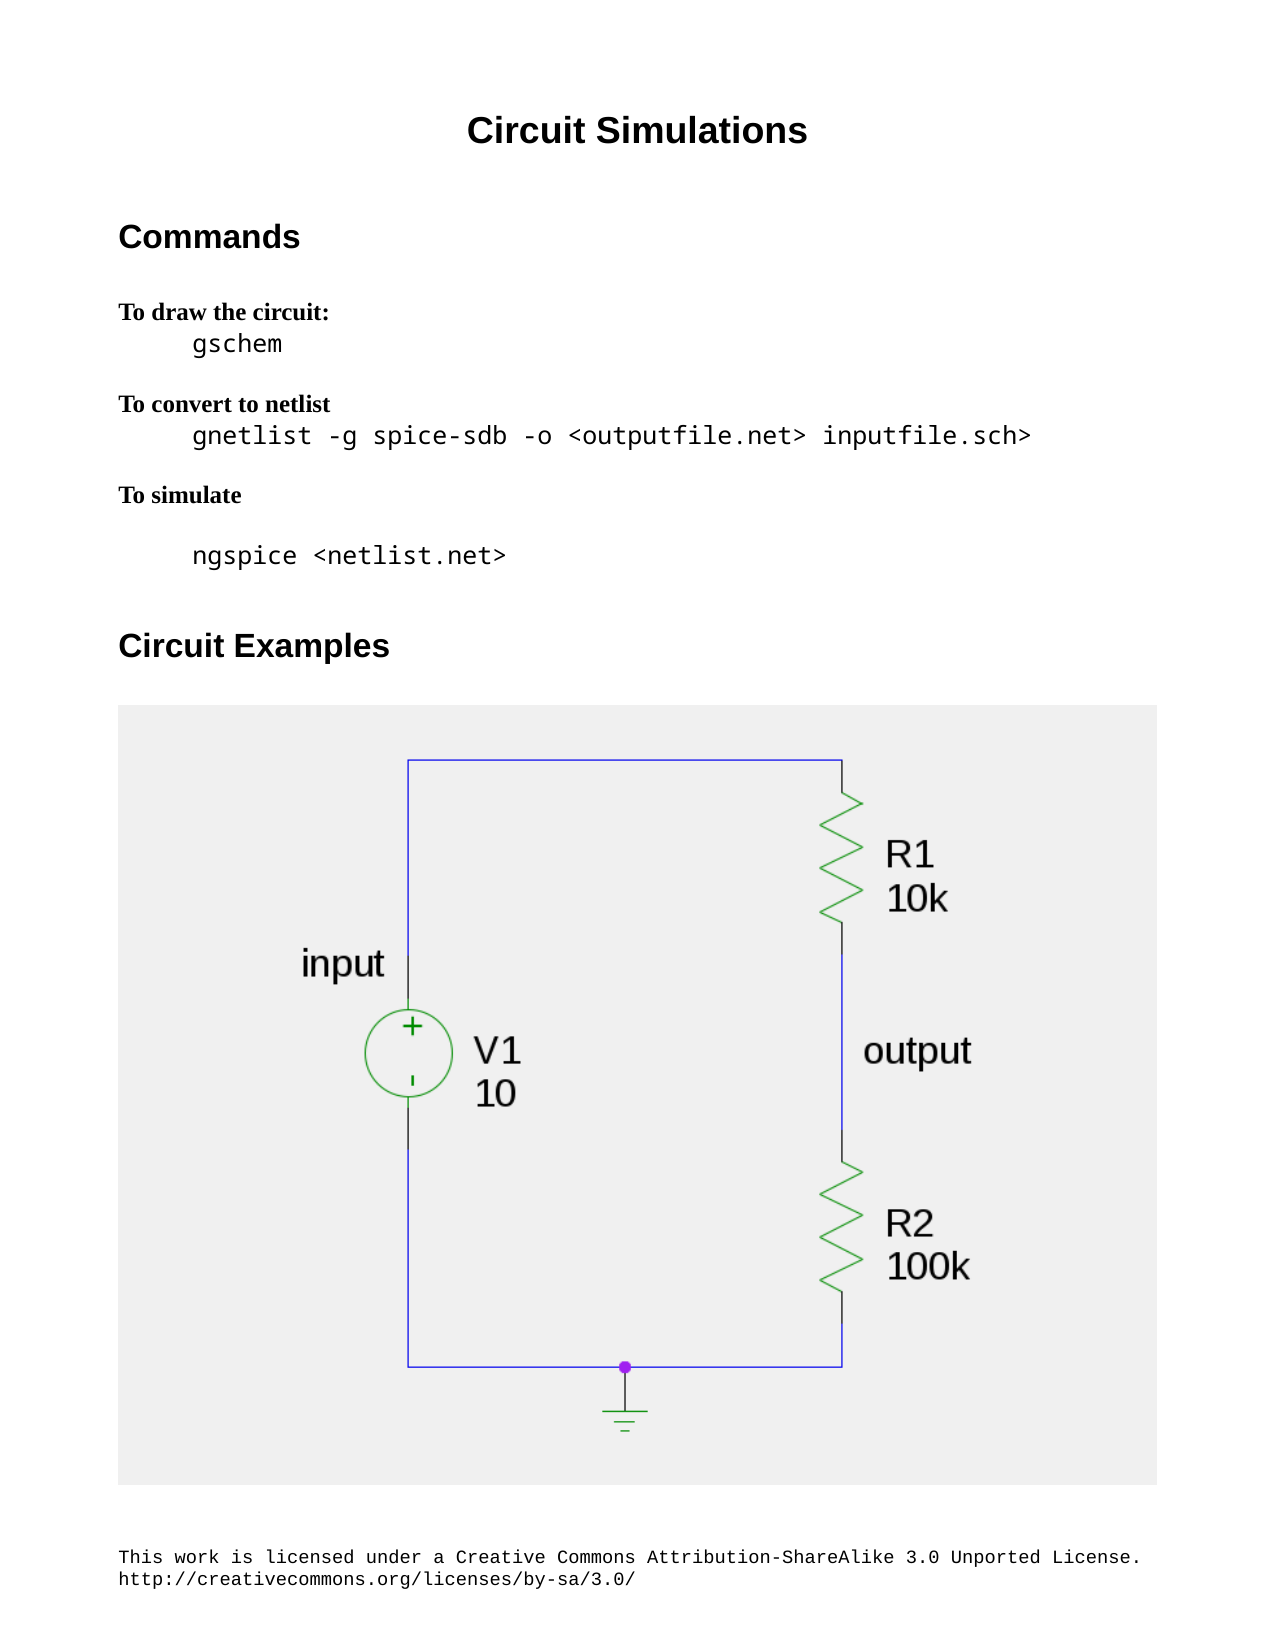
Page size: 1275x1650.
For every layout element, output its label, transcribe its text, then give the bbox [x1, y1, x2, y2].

subtitle Circuit Examples [118, 626, 1157, 664]
text To draw the circuit: [118, 297, 1157, 326]
subtitle Commands [118, 217, 1157, 256]
text ngspice <netlist.net> [192, 538, 1157, 572]
title Circuit Simulations [118, 108, 1157, 151]
text To convert to netlist [118, 389, 1157, 417]
picture [118, 705, 1157, 1485]
text gschem [192, 326, 1157, 360]
text gnetlist -g spice-sdb -o <outputfile.net> inputfile.sch> [192, 417, 1157, 451]
text To simulate [118, 480, 1157, 509]
